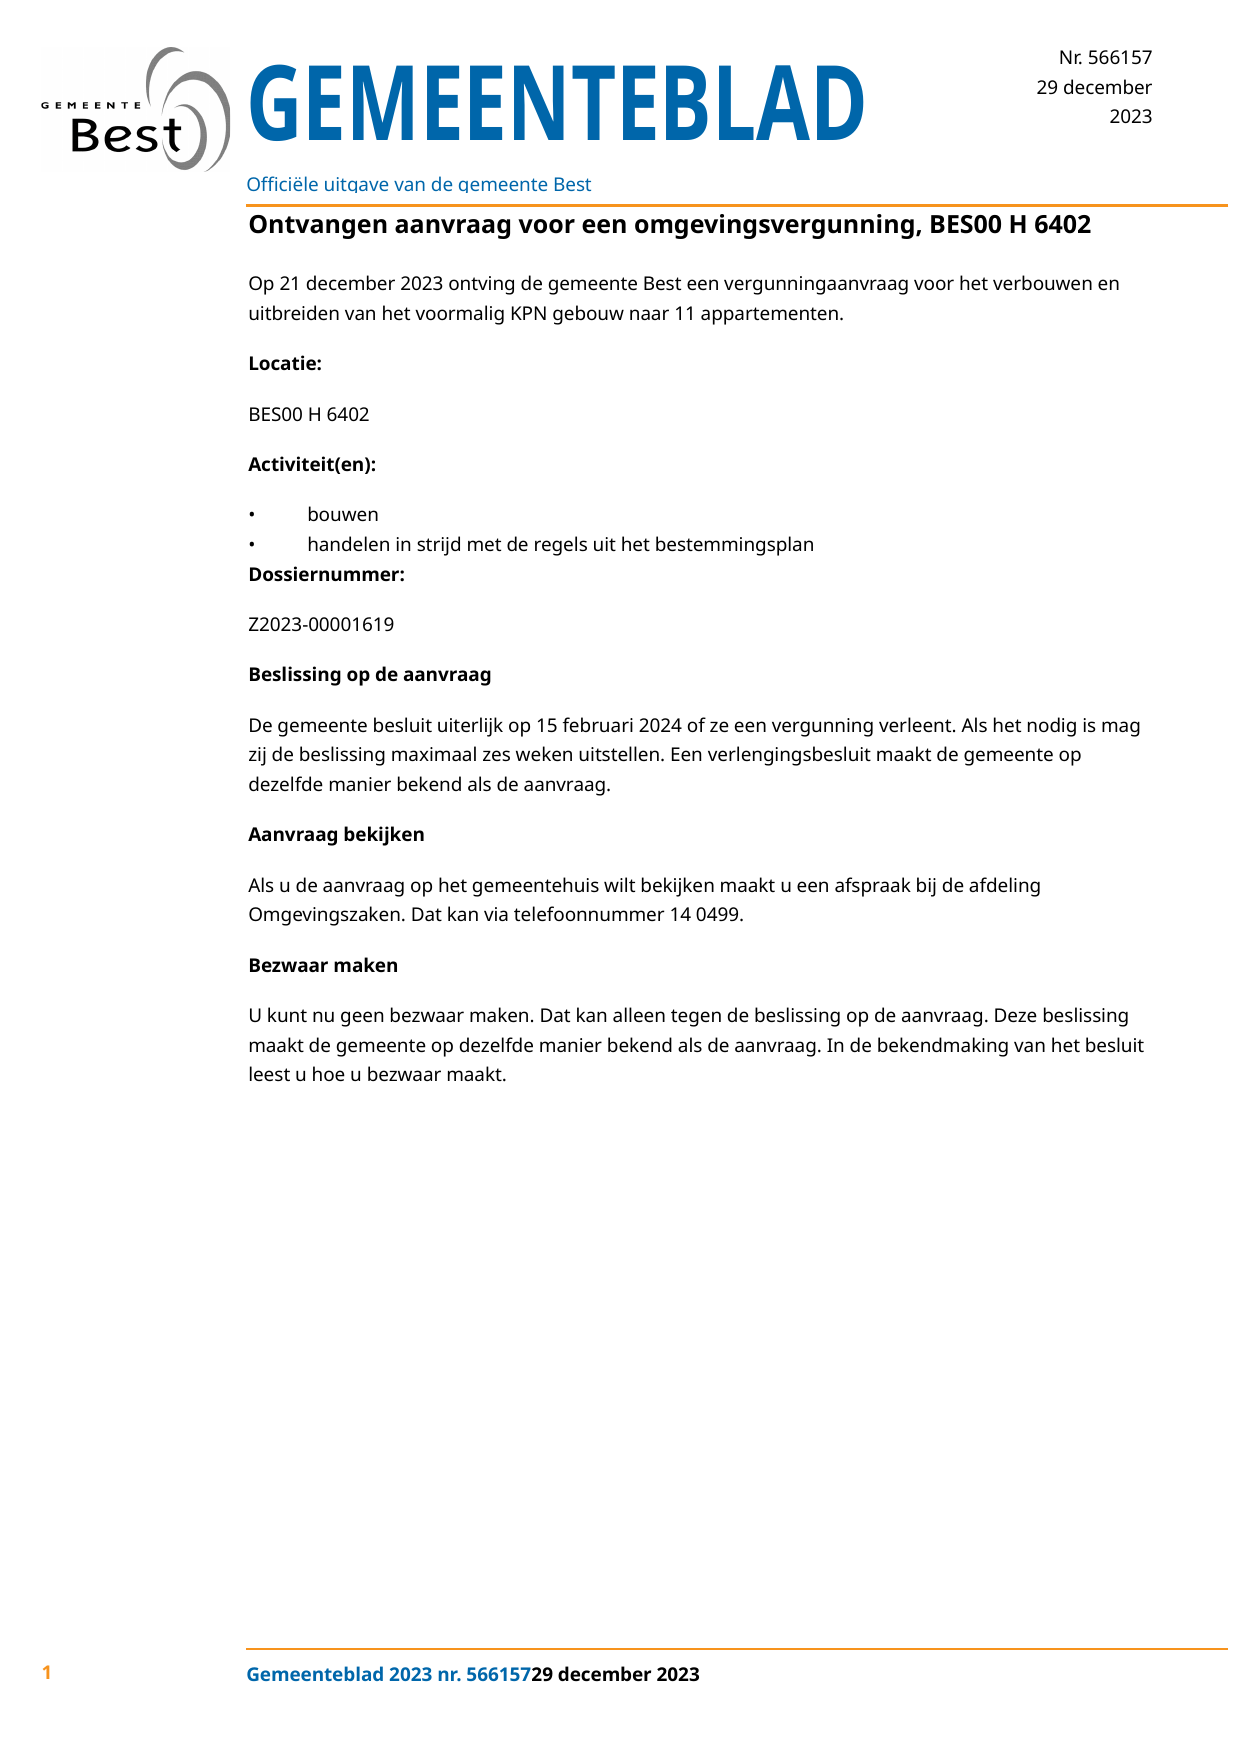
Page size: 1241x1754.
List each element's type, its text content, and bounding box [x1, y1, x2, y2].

text Als u de aanvraag op het gemeentehuis wilt bekijken maakt u een afspraak bij de afdeling Omgevingszaken. Dat kan via telefoonnummer 14 0499. [248, 872, 1152, 927]
text Z2023-00001619 [248, 611, 1152, 637]
list handelen in strijd met de regels uit het bestemmingsplan [248, 531, 1152, 557]
text Beslissing op de aanvraag [248, 662, 1152, 687]
text Aanvraag bekijken [248, 822, 1152, 847]
text Ontvangen aanvraag voor een omgevingsvergunning, BES00 H 6402 [248, 207, 1152, 241]
text Bezwaar maken [248, 952, 1152, 978]
picture [41, 47, 231, 172]
text De gemeente besluit uiterlijk op 15 februari 2024 of ze een vergunning verleent. Als het nodig is mag zij de beslissing maximaal zes weken uitstellen. Een verlengingsbesluit maakt de gemeente op dezelfde manier bekend als de aanvraag. [248, 712, 1152, 797]
text U kunt nu geen bezwaar maken. Dat kan alleen tegen de beslissing op de aanvraag. Deze beslissing maakt de gemeente op dezelfde manier bekend als de aanvraag. In de bekendmaking van het besluit leest u hoe u bezwaar maakt. [248, 1002, 1152, 1087]
list bouwen [248, 502, 1152, 527]
text Locatie: [248, 350, 1152, 376]
text Activiteit(en): [248, 451, 1152, 477]
text Op 21 december 2023 ontving de gemeente Best een vergunningaanvraag voor het verbouwen en uitbreiden van het voormalig KPN gebouw naar 11 appartementen. [248, 270, 1152, 326]
text Dossiernummer: [248, 561, 1152, 586]
text BES00 H 6402 [248, 401, 1152, 426]
